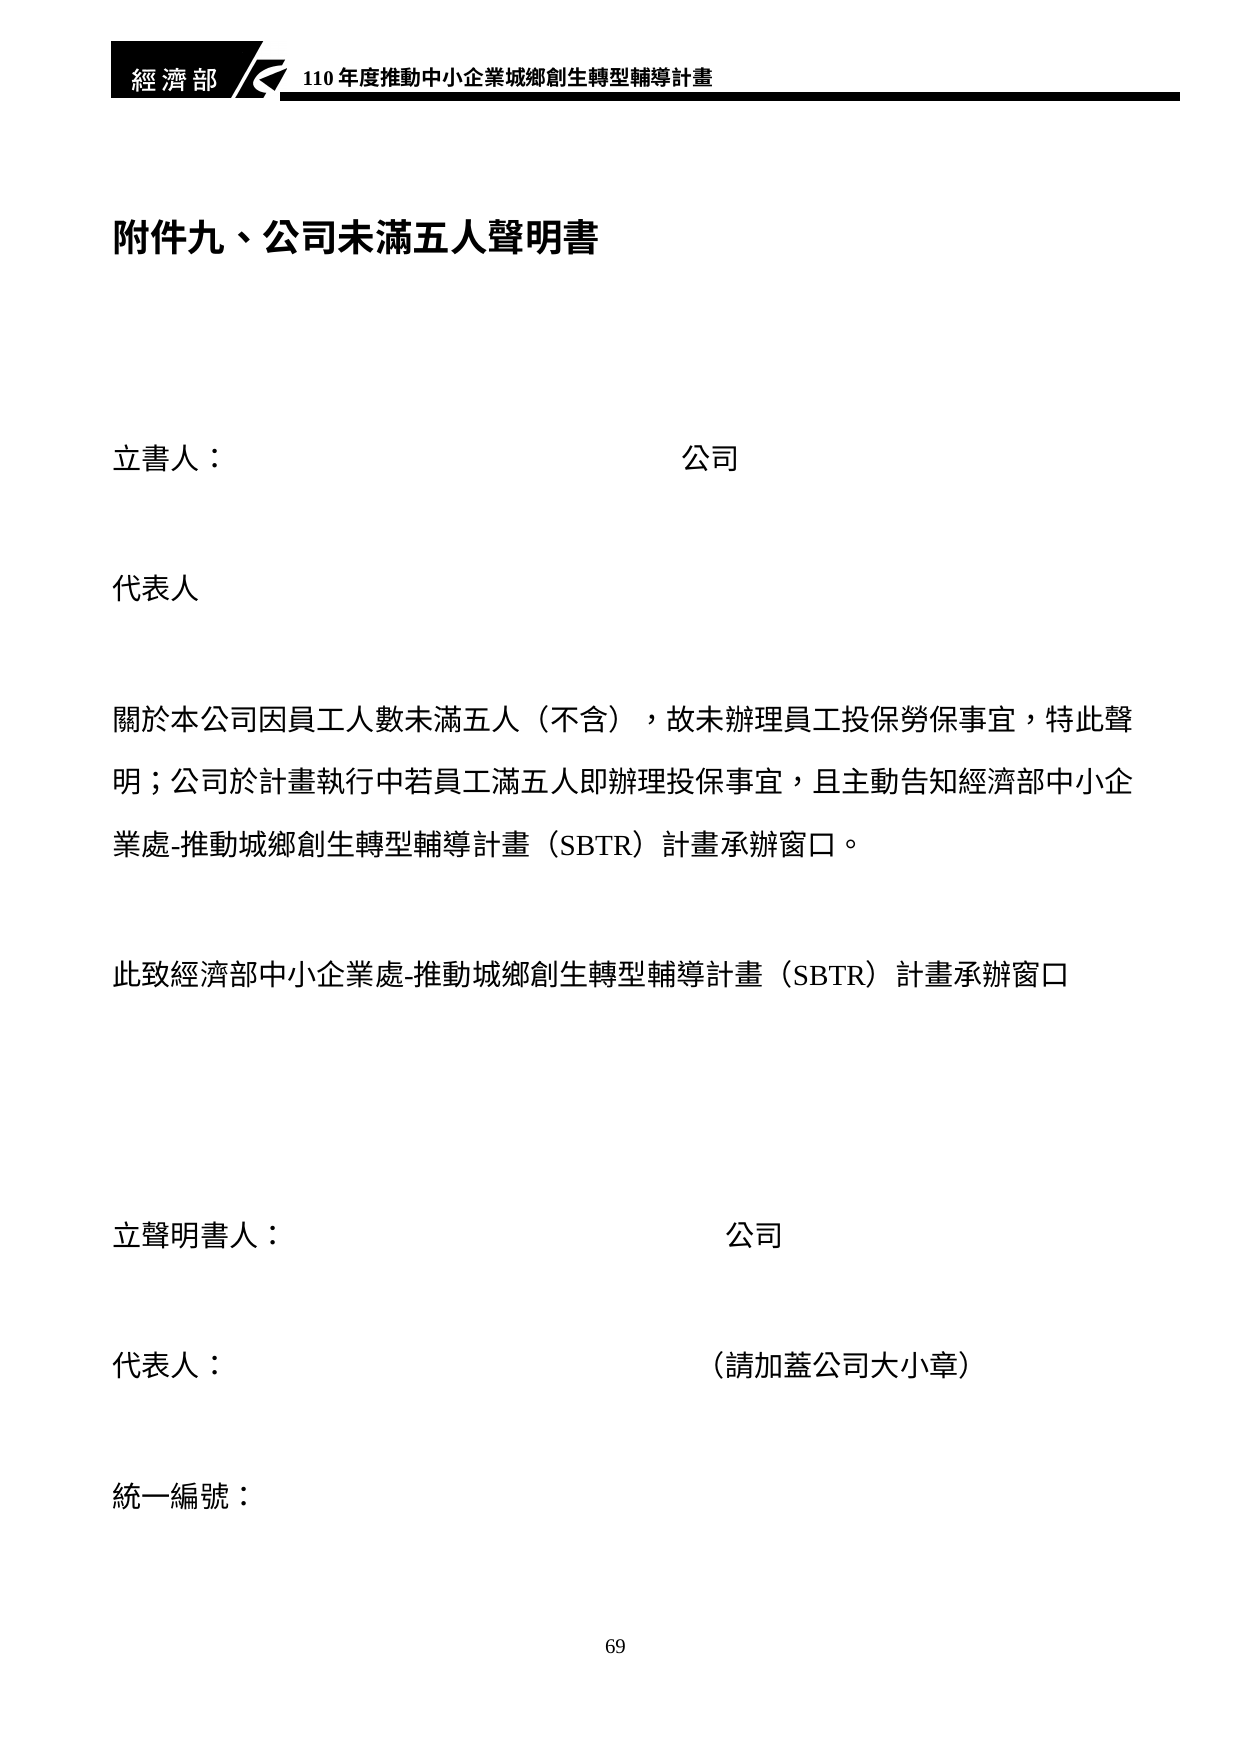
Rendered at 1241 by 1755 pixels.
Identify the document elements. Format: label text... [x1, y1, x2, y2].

text 立書人： 公司 [112, 415, 1137, 477]
text 關於本公司因員工人數未滿五人（不含），故未辦理員工投保勞保事宜，特此聲明；公司於計畫執行中若員工滿五人即辦理投保事宜，且主動告知經濟部中小企業處-推動城鄉創生轉型輔導計畫（SBTR）計畫承辦窗口。 [112, 676, 1137, 863]
subtitle 附件九、公司未滿五人聲明書 [112, 193, 1137, 256]
text 立聲明書人： 公司 [112, 1192, 1137, 1254]
text 代表人 [112, 545, 1137, 608]
text 此致經濟部中小企業處-推動城鄉創生轉型輔導計畫（SBTR）計畫承辦窗口 [112, 931, 1137, 994]
text 代表人： （請加蓋公司大小章） [112, 1322, 1137, 1385]
text 統一編號： [112, 1453, 1137, 1515]
picture [111, 41, 287, 98]
